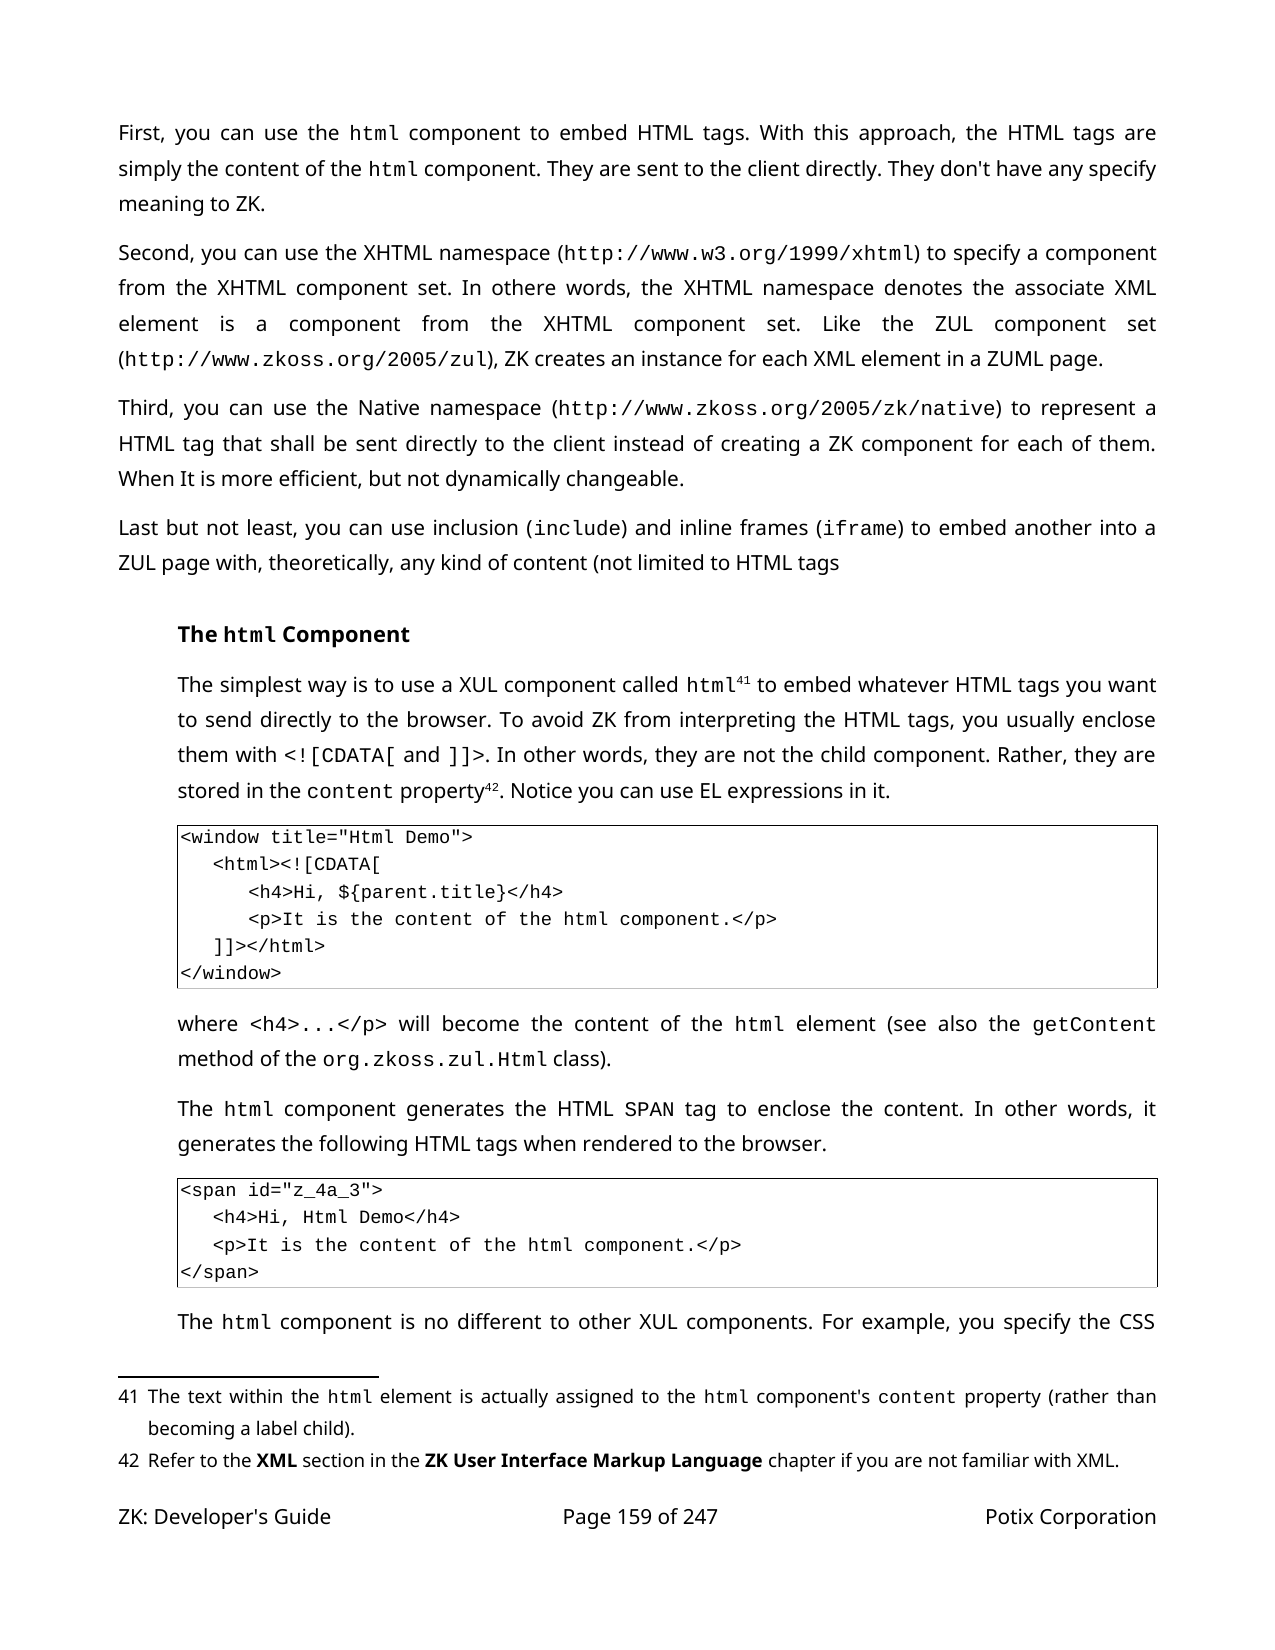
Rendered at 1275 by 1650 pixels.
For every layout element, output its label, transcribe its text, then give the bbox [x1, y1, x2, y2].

text The simplest way is to use a XUL component called html to embed whatever HTML tags you want to send directly to the browser. To avoid ZK from interpreting the HTML tags, you usually enclose them with <![CDATA[ and ]]>. In other words, they are not the child component. Rather, they are stored in the content property. Notice you can use EL expressions in it. [177, 670, 1157, 804]
subtitle The html Component [177, 619, 1157, 649]
text </span> [178, 1259, 1157, 1287]
text <p>It is the content of the html component.</p> [178, 1232, 1157, 1257]
text Last but not least, you can use inclusion (include) and inline frames (iframe) to embed another into a ZUL page with, theoretically, any kind of content (not limited to HTML tags [118, 513, 1157, 576]
text <h4>Hi, Html Demo</h4> [178, 1205, 1157, 1229]
text The text within the html element is actually assigned to the html component's content property (rather than becoming a label child). [118, 1383, 1157, 1441]
text </window> [178, 961, 1157, 988]
text <html><![CDATA[ [178, 852, 1157, 877]
text where <h4>...</p> will become the content of the html element (see also the getContent method of the org.zkoss.zul.Html class). [177, 1009, 1157, 1073]
text The html component generates the HTML SPAN tag to enclose the content. In other words, it generates the following HTML tags when rendered to the browser. [177, 1094, 1157, 1157]
text <window title="Html Demo"> [178, 826, 1157, 849]
text <h4>Hi, ${parent.title}</h4> [178, 879, 1157, 904]
text <span id="z_4a_3"> [178, 1179, 1157, 1202]
text ]]></html> [178, 934, 1157, 958]
text Second, you can use the XHTML namespace (http://www.w3.org/1999/xhtml) to specify a component from the XHTML component set. In othere words, the XHTML namespace denotes the associate XML element is a component from the XHTML component set. Like the ZUL component set (http://www.zkoss.org/2005/zul), ZK creates an instance for each XML element in a ZUML page. [118, 238, 1157, 372]
text Refer to the XML section in the ZK User Interface Markup Language chapter if you are not familiar with XML. [118, 1447, 1157, 1473]
text First, you can use the html component to embed HTML tags. With this approach, the HTML tags are simply the content of the html component. They are sent to the client directly. They don't have any specify meaning to ZK. [118, 118, 1157, 217]
text <p>It is the content of the html component.</p> [178, 907, 1157, 931]
text Third, you can use the Native namespace (http://www.zkoss.org/2005/zk/native) to represent a HTML tag that shall be sent directly to the client instead of creating a ZK component for each of them. When It is more efficient, but not dynamically changeable. [118, 393, 1157, 492]
text The html component is no different to other XUL components. For example, you specify the CSS [177, 1307, 1157, 1336]
